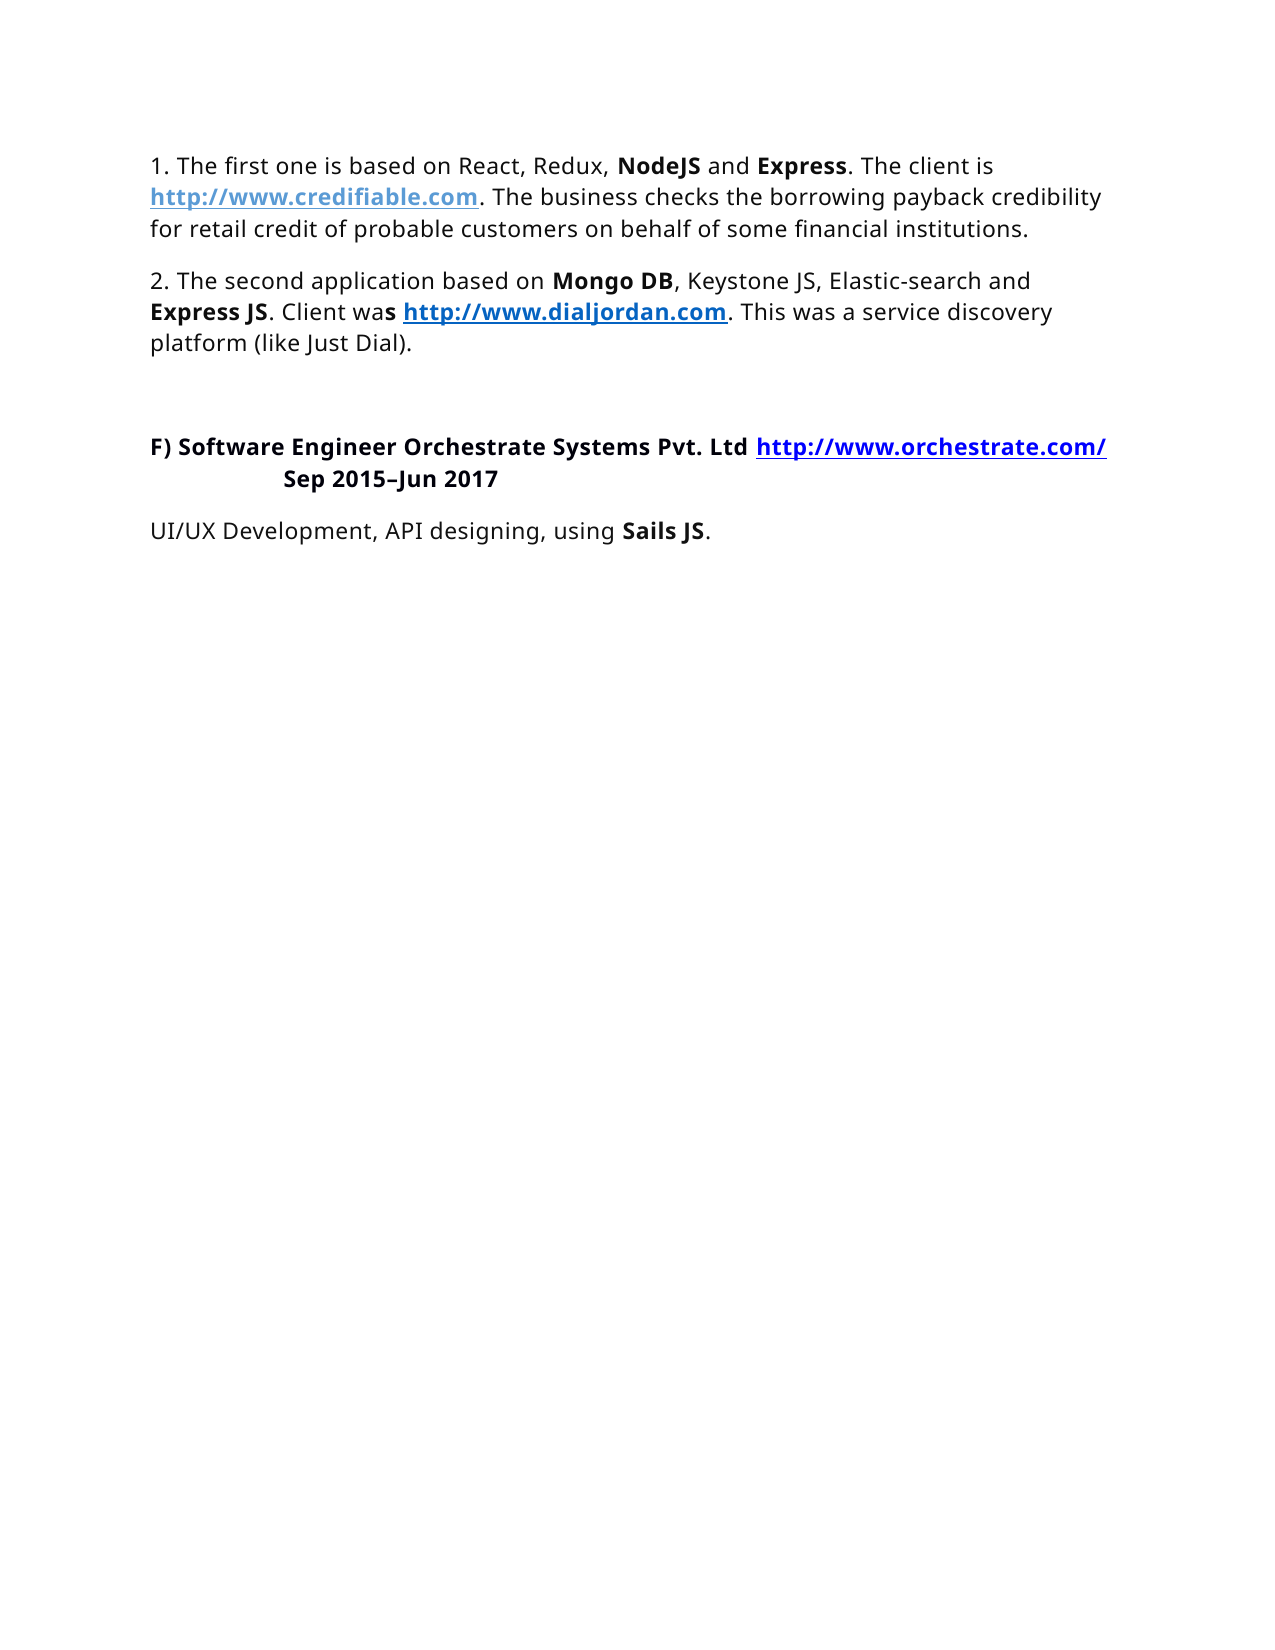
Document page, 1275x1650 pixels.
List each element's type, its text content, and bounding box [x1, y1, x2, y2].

text 1. The first one is based on React, Redux, NodeJS and Express. The client is http://www.credifiable.com. The business checks the borrowing payback credibility for retail credit of probable customers on behalf of some financial institutions. [150, 150, 1125, 244]
text 2. The second application based on Mongo DB, Keystone JS, Elastic-search and Express JS. Client was http://www.dialjordan.com. This was a service discovery platform (like Just Dial). [150, 264, 1125, 358]
text F) Software Engineer Orchestrate Systems Pvt. Ltd http://www.orchestrate.com/ Sep 2015–Jun 2017 [150, 431, 1125, 494]
text UI/UX Development, API designing, using Sails JS. [150, 514, 1125, 546]
